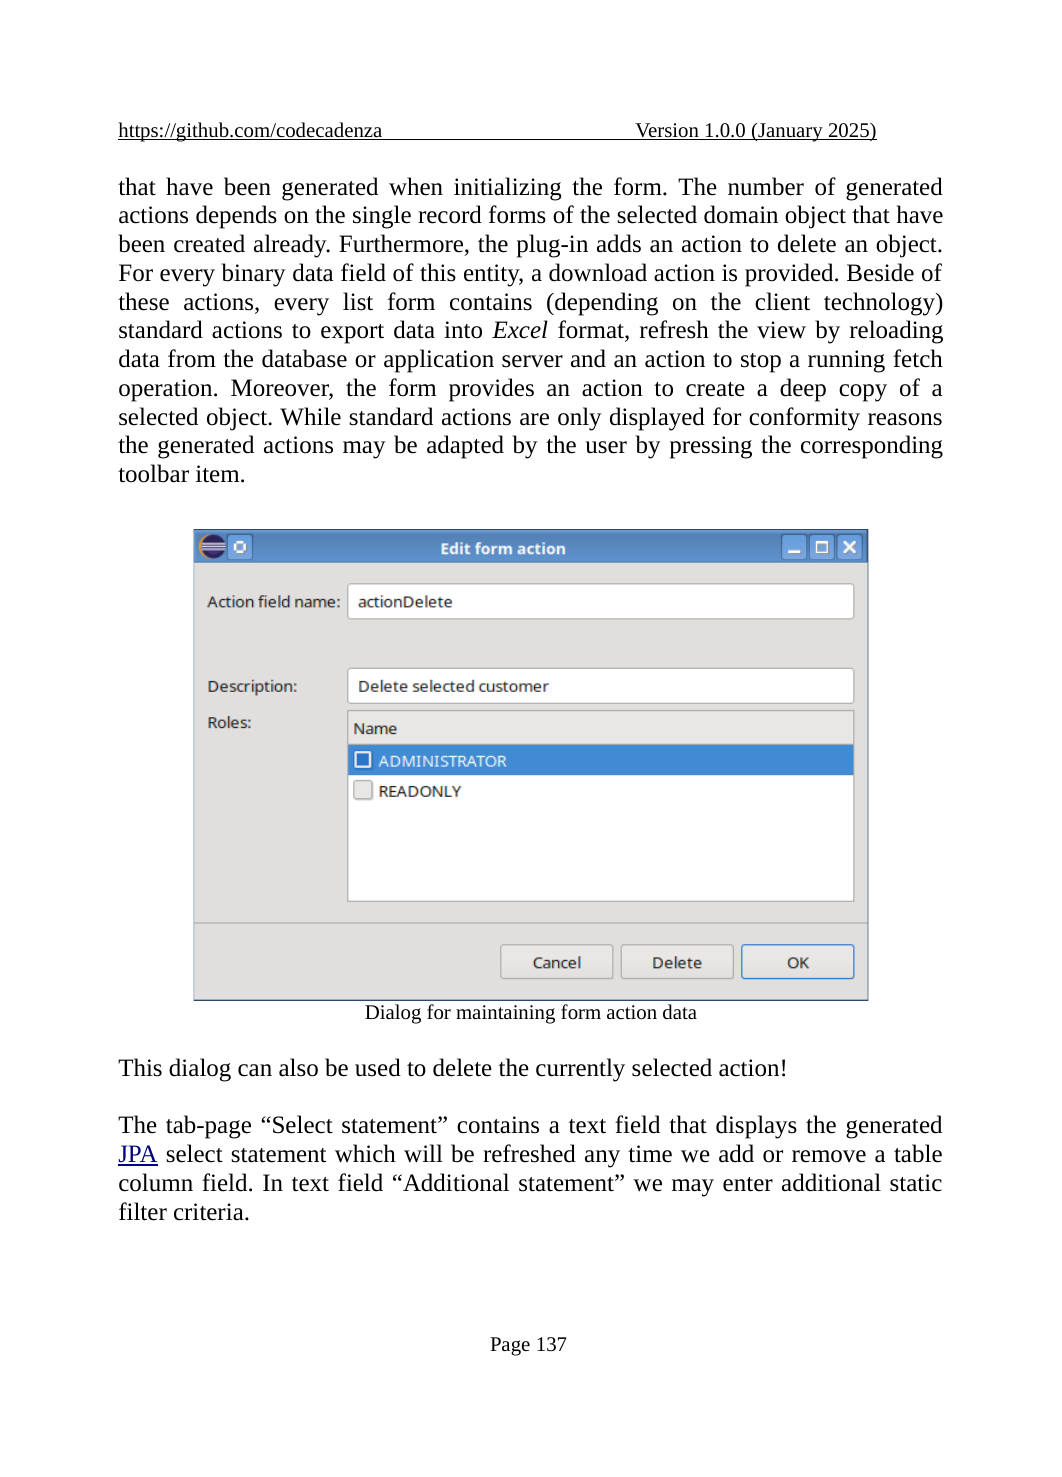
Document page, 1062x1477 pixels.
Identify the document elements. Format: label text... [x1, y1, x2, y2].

text that have been generated when initializing the form. The number of generated actions depends on the single record forms of the selected domain object that have been created already. Furthermore, the plug-in adds an action to delete an object. For every binary data field of this entity, a download action is provided. Beside of these actions, every list form contains (depending on the client technology) standard actions to export data into Excel format, refresh the view by reloading data from the database or application server and an action to stop a running fetch operation. Moreover, the form provides an action to create a deep copy of a selected object. While standard actions are only displayed for conformity reasons the generated actions may be adapted by the user by pressing the corresponding toolbar item. [118, 172, 944, 488]
text This dialog can also be used to delete the currently selected action! [118, 1053, 944, 1082]
picture [193, 529, 869, 1001]
text Dialog for maintaining form action data [193, 1001, 868, 1024]
text The tab-page “Select statement” contains a text field that displays the generated JPA select statement which will be refreshed any time we add or remove a table column field. In text field “Additional statement” we may enter additional static filter criteria. [118, 1111, 944, 1226]
